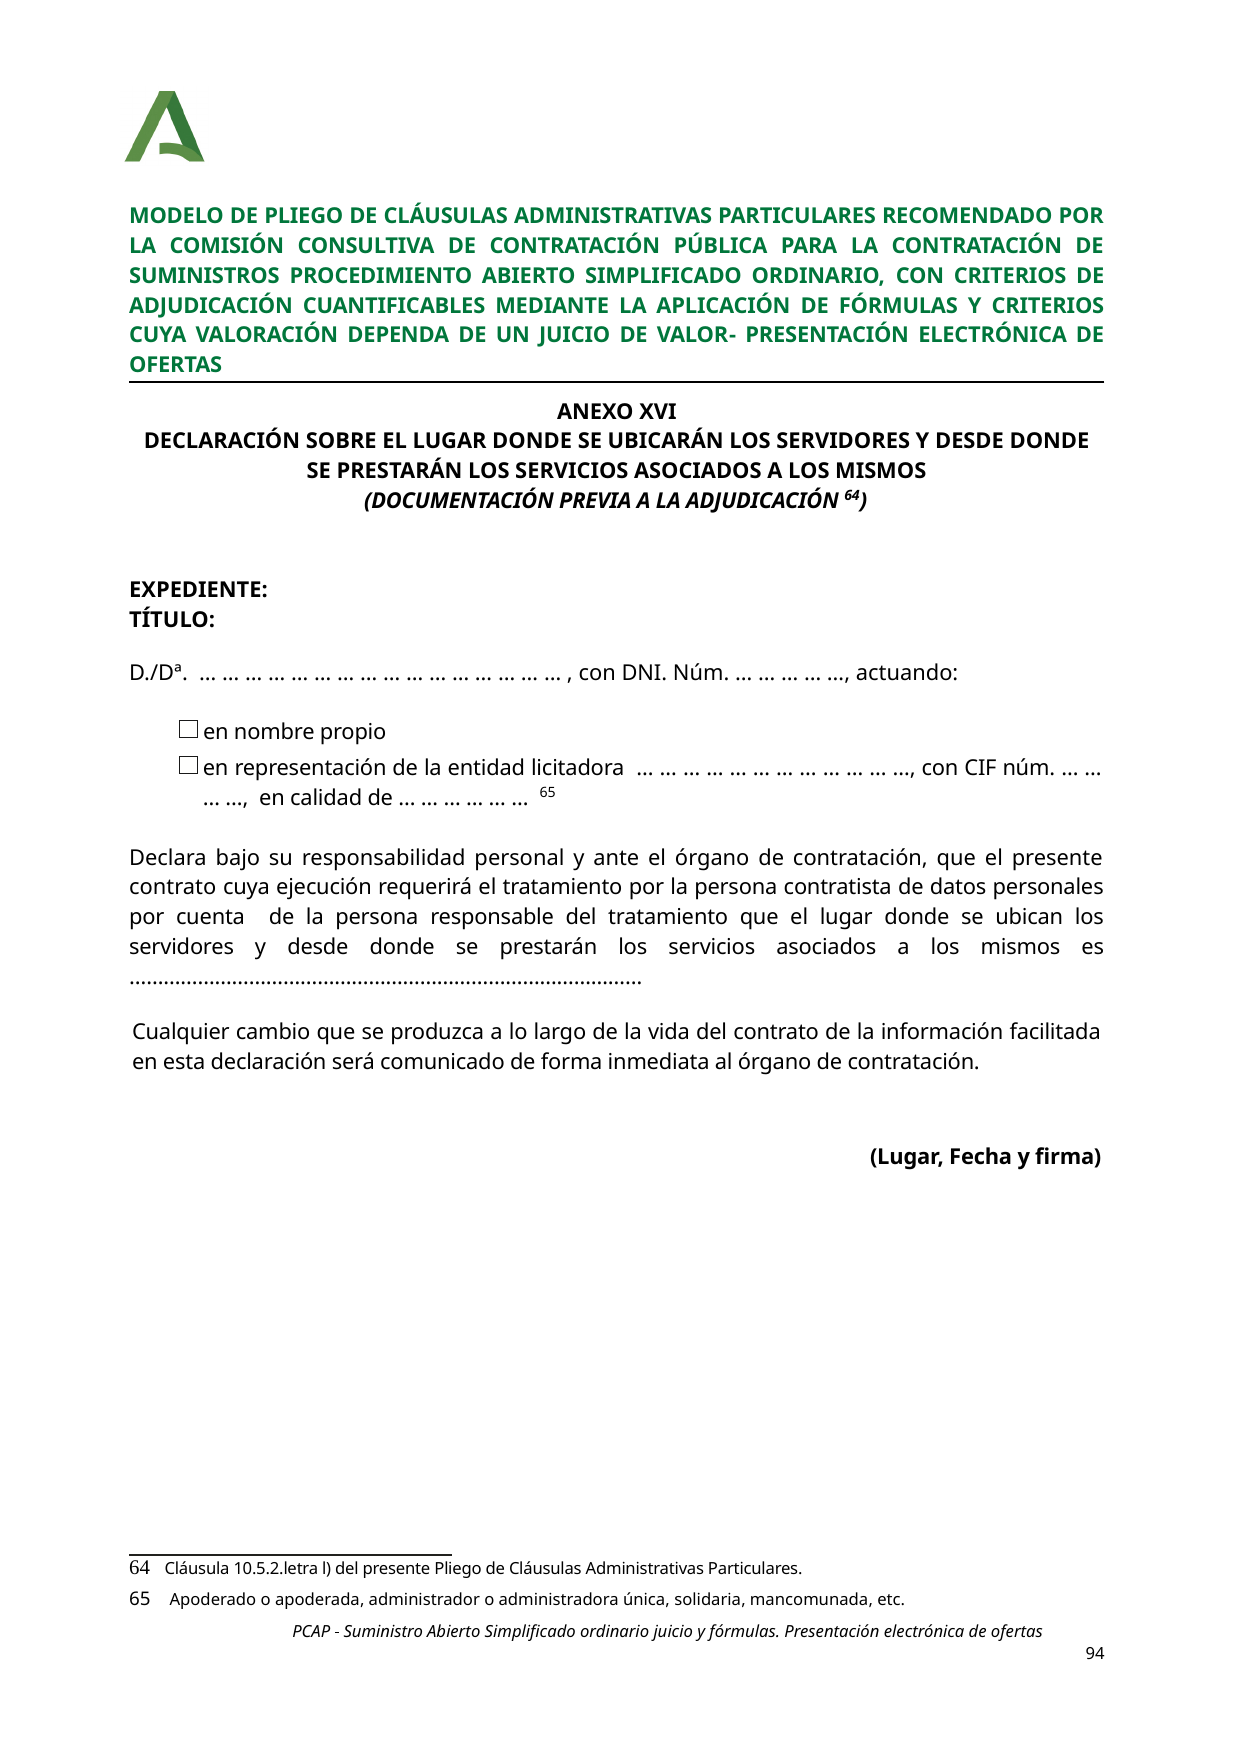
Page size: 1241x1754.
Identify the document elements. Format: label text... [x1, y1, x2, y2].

text en nombre propio [203, 716, 1104, 746]
text MODELO DE PLIEGO DE CLÁUSULAS ADMINISTRATIVAS PARTICULARES RECOMENDADO POR LA COMISIÓN CONSULTIVA DE CONTRATACIÓN PÚBLICA PARA LA CONTRATACIÓN DE SUMINISTROS PROCEDIMIENTO ABIERTO SIMPLIFICADO ORDINARIO, CON CRITERIOS DE ADJUDICACIÓN CUANTIFICABLES MEDIANTE LA APLICACIÓN DE FÓRMULAS Y CRITERIOS CUYA VALORACIÓN DEPENDA DE UN JUICIO DE VALOR- PRESENTACIÓN ELECTRÓNICA DE OFERTAS [129, 200, 1104, 381]
text Cualquier cambio que se produzca a lo largo de la vida del contrato de la información facilitada en esta declaración será comunicado de forma inmediata al órgano de contratación. [129, 1016, 1104, 1076]
text TÍTULO: [129, 604, 1104, 634]
text en representación de la entidad licitadora … … … … … … … … … … … …, con CIF núm. … … … …, en calidad de … … … … … … [203, 752, 1104, 812]
text ANEXO XVI [129, 396, 1104, 425]
text Declara bajo su responsabilidad personal y ante el órgano de contratación, que el presente contrato cuya ejecución requerirá el tratamiento por la persona contratista de datos personales por cuenta de la persona responsable del tratamiento que el lugar donde se ubican los servidores y desde donde se prestarán los servicios asociados a los mismos es ……………………………………………………………………………… [129, 841, 1104, 990]
picture [120, 86, 209, 166]
text (DOCUMENTACIÓN PREVIA A LA ADJUDICACIÓN ) [129, 485, 1104, 515]
text Cláusula 10.5.2.letra l) del presente Pliego de Cláusulas Administrativas Particulares. [129, 1555, 1104, 1579]
text D./Dª. … … … … … … … … … … … … … … … … , con DNI. Núm. … … … … …, actuando: [129, 657, 1104, 686]
text EXPEDIENTE: [129, 574, 1104, 604]
text Apoderado o apoderada, administrador o administradora única, solidaria, mancomunada, etc. [129, 1585, 1104, 1611]
text (Lugar, Fecha y firma) [129, 1138, 1104, 1171]
text DECLARACIÓN SOBRE EL LUGAR DONDE SE UBICARÁN LOS SERVIDORES Y DESDE DONDE SE PRESTARÁN LOS SERVICIOS ASOCIADOS A LOS MISMOS [129, 425, 1104, 485]
